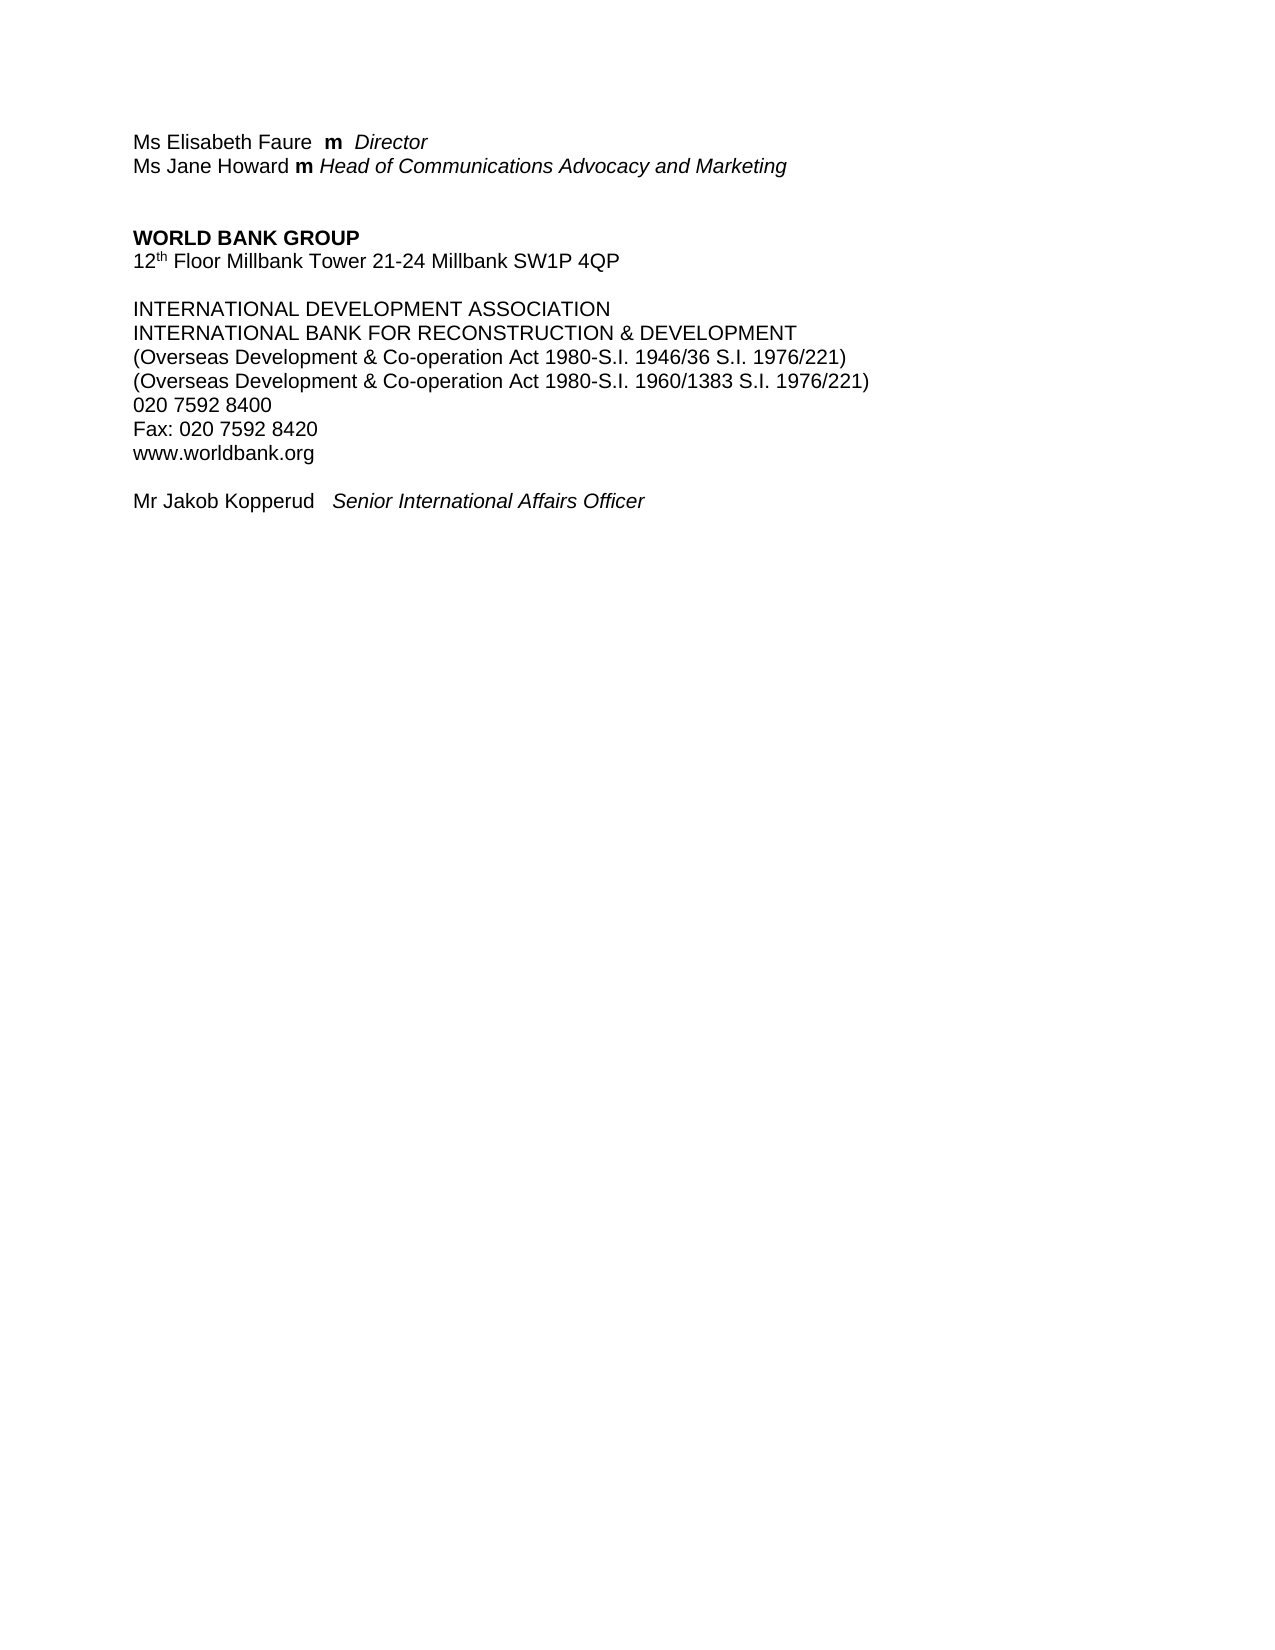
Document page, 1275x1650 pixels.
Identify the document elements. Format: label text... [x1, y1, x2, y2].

text INTERNATIONAL DEVELOPMENT ASSOCIATION [133, 297, 1181, 321]
text (Overseas Development & Co-operation Act 1980-S.I. 1946/36 S.I. 1976/221) [133, 345, 1181, 369]
text Ms Elisabeth Faure m Director [133, 129, 1181, 153]
text Ms Jane Howard m Head of Communications Advocacy and Marketing [133, 153, 1181, 177]
text INTERNATIONAL BANK FOR RECONSTRUCTION & DEVELOPMENT [133, 321, 1181, 345]
text Mr Jakob Kopperud Senior International Affairs Officer [133, 489, 1181, 513]
text WORLD BANK GROUP [133, 225, 1181, 249]
text 020 7592 8400 [133, 393, 1181, 417]
text Fax: 020 7592 8420 [133, 417, 1181, 441]
text (Overseas Development & Co-operation Act 1980-S.I. 1960/1383 S.I. 1976/221) [133, 369, 1181, 393]
text 12th Floor Millbank Tower 21-24 Millbank SW1P 4QP [133, 249, 1181, 273]
text www.worldbank.org [133, 441, 1181, 465]
